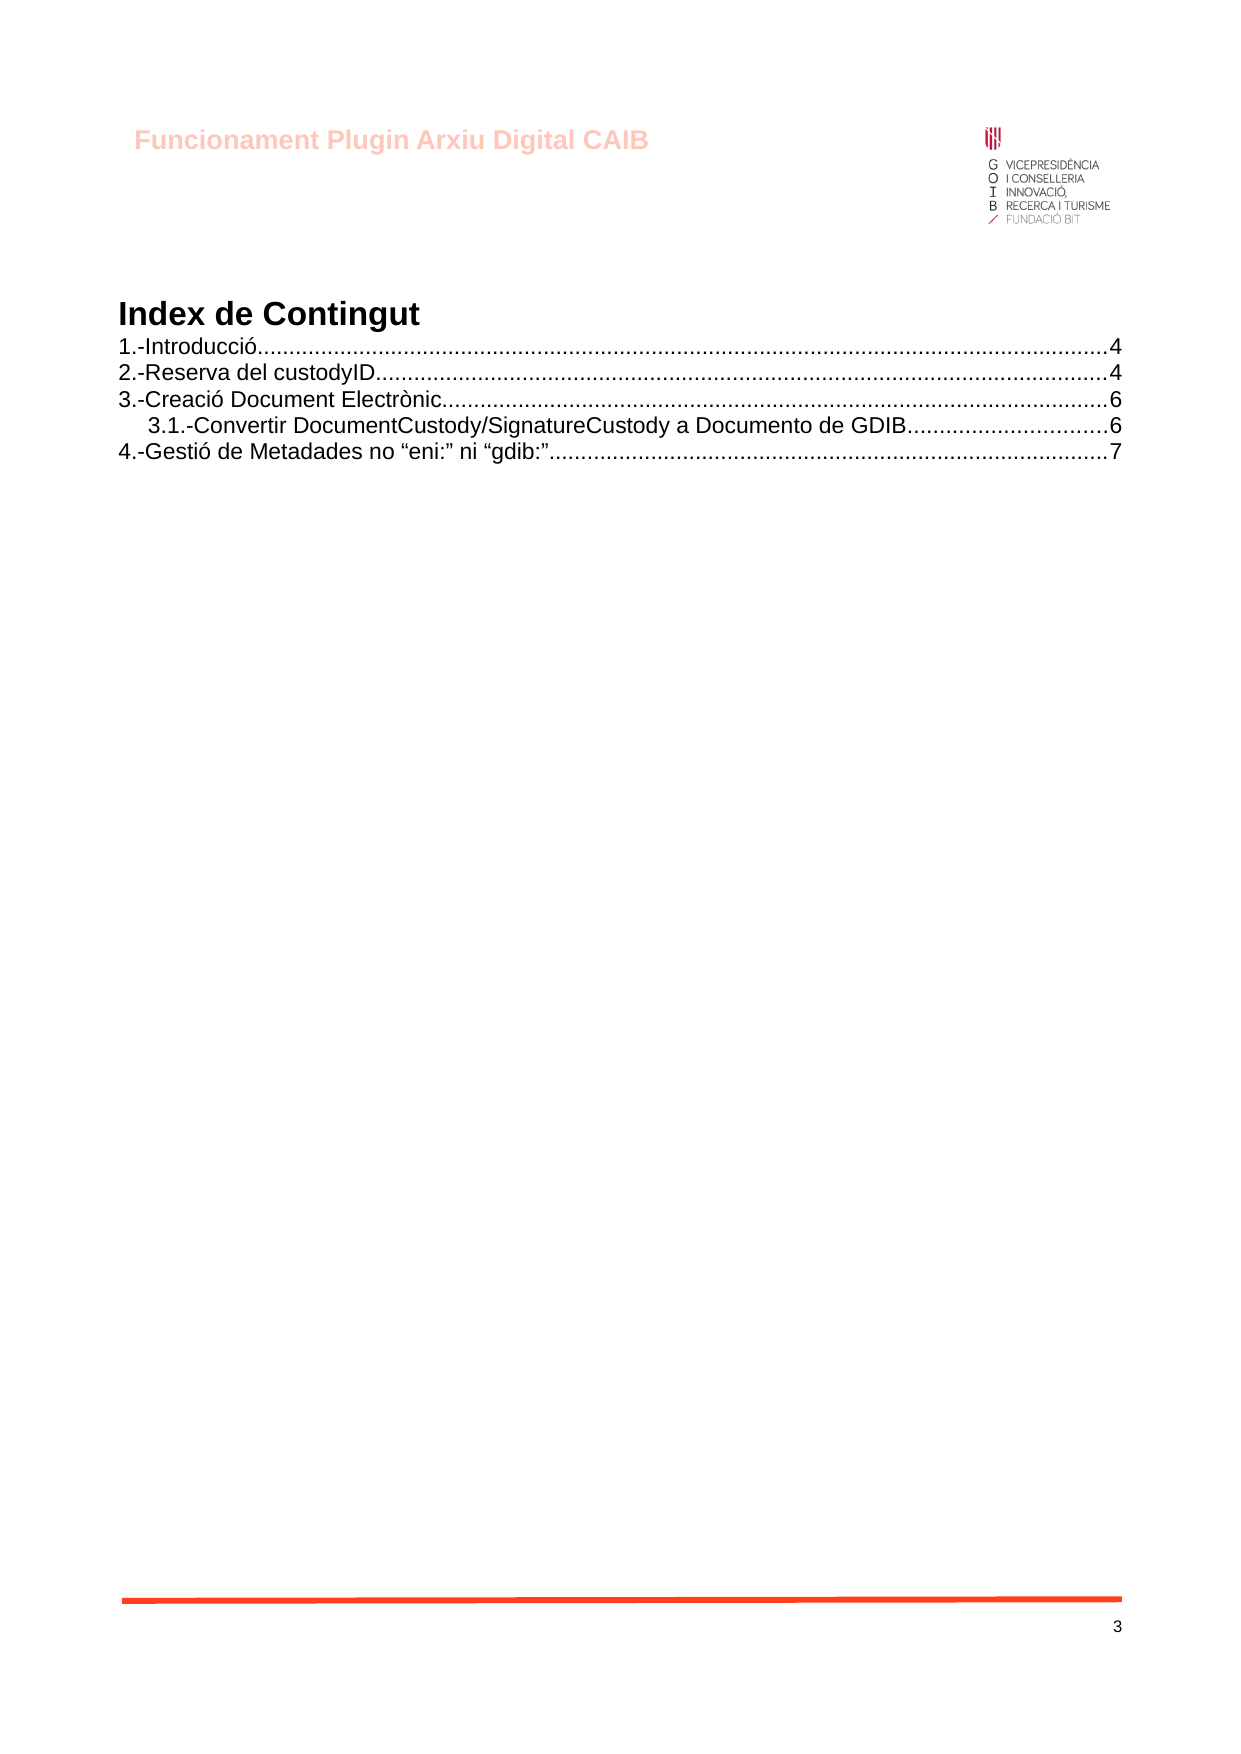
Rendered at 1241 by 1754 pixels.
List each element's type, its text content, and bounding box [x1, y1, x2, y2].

text 4.-Gestió de Metadades no “eni:” ni “gdib:” 7 [118, 438, 1122, 464]
text 1.-Introducció 4 [118, 333, 1122, 359]
text 2.-Reserva del custodyID 4 [118, 359, 1122, 386]
picture [980, 123, 1116, 228]
subtitle Index de Contingut [118, 294, 1122, 333]
text 3.1.-Convertir DocumentCustody/SignatureCustody a Documento de GDIB 6 [148, 412, 1122, 438]
text 3.-Creació Document Electrònic 6 [118, 386, 1122, 412]
